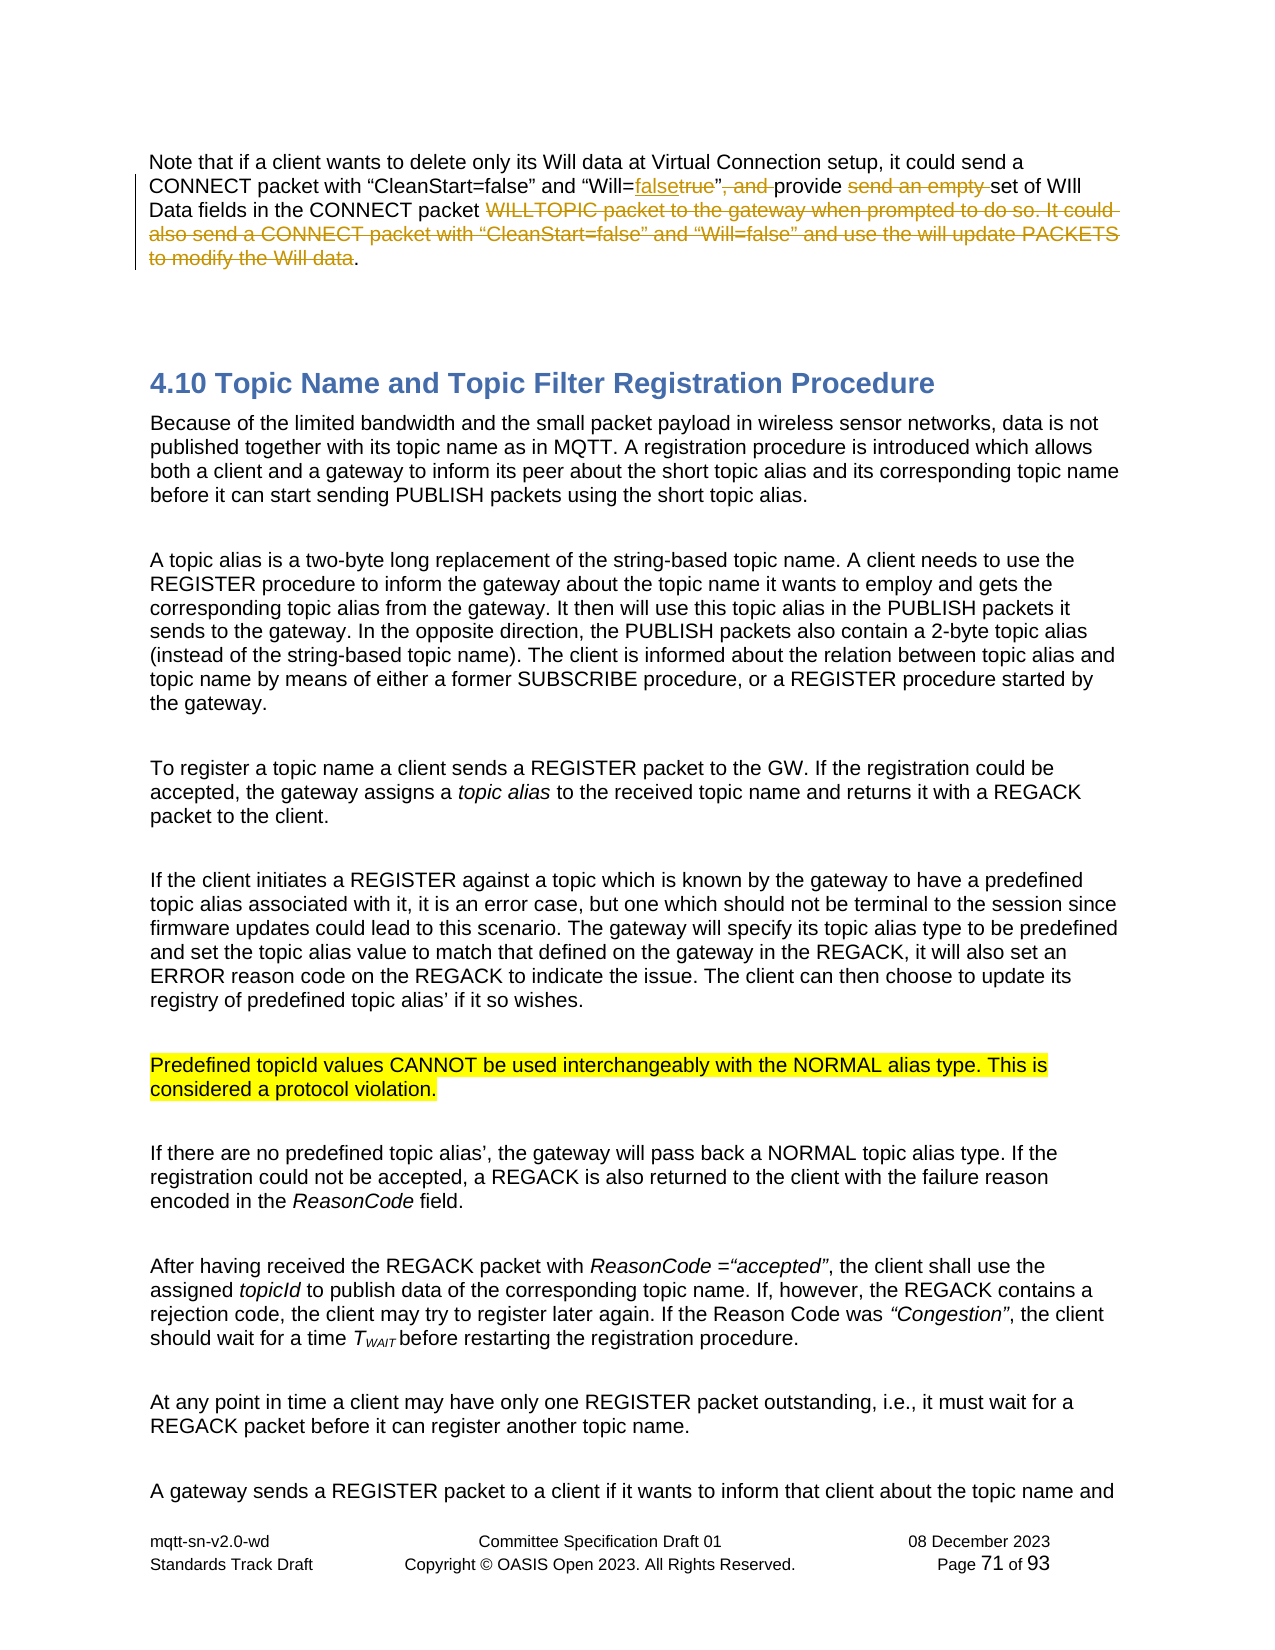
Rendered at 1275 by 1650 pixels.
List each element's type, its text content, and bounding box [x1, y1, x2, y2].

text A gateway sends a REGISTER packet to a client if it wants to inform that client about the topic name and [150, 1479, 1125, 1503]
text A topic alias is a two-byte long replacement of the string-based topic name. A client needs to use the REGISTER procedure to inform the gateway about the topic name it wants to employ and gets the corresponding topic alias from the gateway. It then will use this topic alias in the PUBLISH packets it sends to the gateway. In the opposite direction, the PUBLISH packets also contain a 2-byte topic alias (instead of the string-based topic name). The client is informed about the relation between topic alias and topic name by means of either a former SUBSCRIBE procedure, or a REGISTER procedure started by the gateway. [149, 547, 1124, 715]
text After having received the REGACK packet with ReasonCode =“accepted”, the client shall use the assigned topicId to publish data of the corresponding topic name. If, however, the REGACK contains a rejection code, the client may try to register later again. If the Reason Code was “Congestion”, the client should wait for a time TWAIT before restarting the registration procedure. [150, 1254, 1125, 1349]
text Because of the limited bandwidth and the small packet payload in wireless sensor networks, data is not published together with its topic name as in MQTT. A registration procedure is introduced which allows both a client and a gateway to inform its peer about the short topic alias and its corresponding topic name before it can start sending PUBLISH packets using the short topic alias. [150, 411, 1125, 507]
text To register a topic name a client sends a REGISTER packet to the GW. If the registration could be accepted, the gateway assigns a topic alias to the received topic name and returns it with a REGACK packet to the client. [150, 756, 1125, 828]
subtitle 4.10 Topic Name and Topic Filter Registration Procedure [150, 366, 1125, 400]
text If the client initiates a REGISTER against a topic which is known by the gateway to have a predefined topic alias associated with it, it is an error case, but one which should not be terminal to the session since firmware updates could lead to this scenario. The gateway will specify its topic alias type to be predefined and set the topic alias value to match that defined on the gateway in the REGACK, it will also set an ERROR reason code on the REGACK to indicate the issue. The client can then choose to update its registry of predefined topic alias’ if it so wishes. [150, 868, 1125, 1012]
text If there are no predefined topic alias’, the gateway will pass back a NORMAL topic alias type. If the registration could not be accepted, a REGACK is also returned to the client with the failure reason encoded in the ReasonCode field. [150, 1141, 1125, 1213]
text Note that if a client wants to delete only its Will data at Virtual Connection setup, it could send a CONNECT packet with “CleanStart=false” and “Will=false”provide set of WIll Data fields in the CONNECT packet . [148, 150, 1124, 270]
text Predefined topicId values CANNOT be used interchangeably with the NORMAL alias type. This is considered a protocol violation. [150, 1053, 1125, 1101]
text At any point in time a client may have only one REGISTER packet outstanding, i.e., it must wait for a REGACK packet before it can register another topic name. [150, 1390, 1125, 1438]
